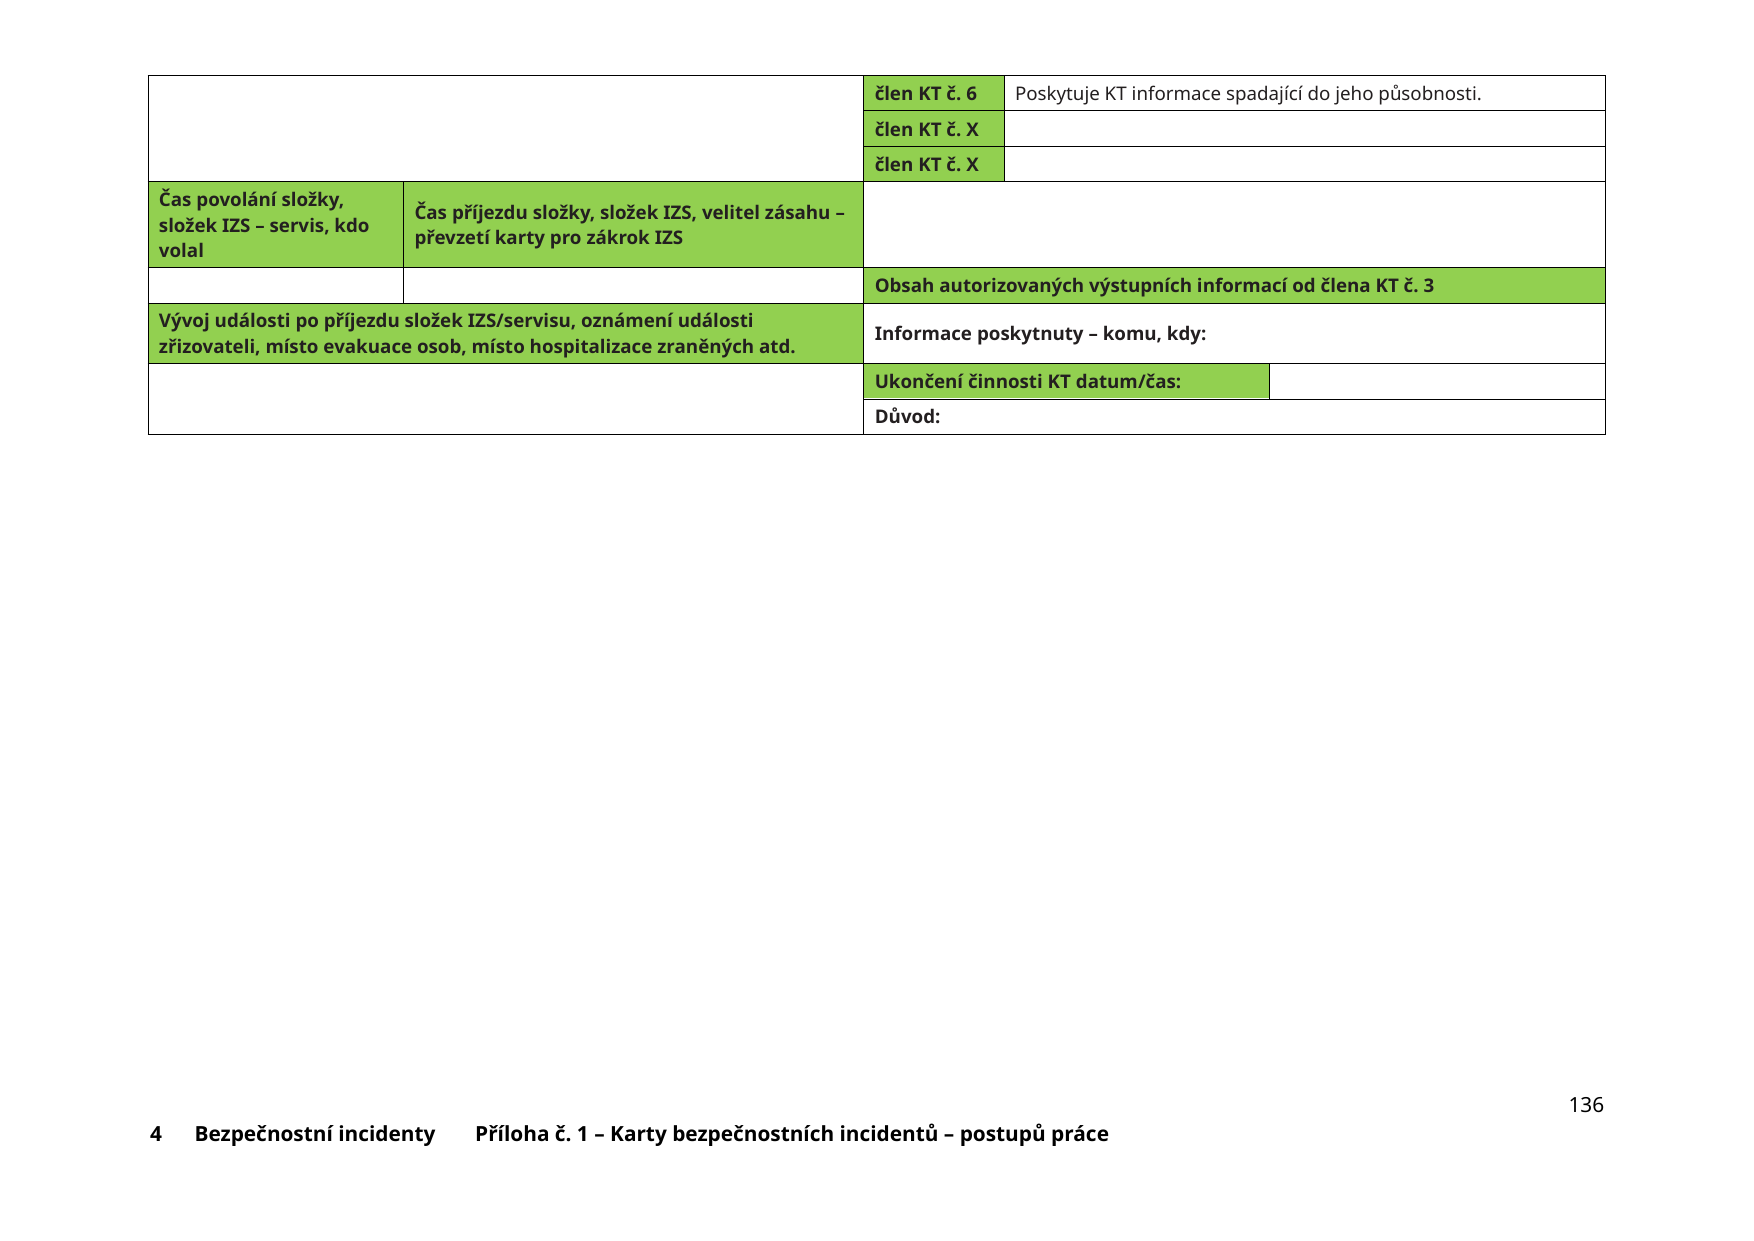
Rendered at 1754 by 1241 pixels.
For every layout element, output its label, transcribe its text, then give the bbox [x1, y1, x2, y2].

table_cell [149, 268, 403, 303]
table_cell [1005, 111, 1605, 146]
table_cell Čas povolání složky, složek IZS – servis, kdo volal [149, 182, 403, 267]
table_cell člen KT č. X [864, 147, 1004, 181]
table_cell Ukončení činnosti KT datum/čas: [864, 364, 1269, 398]
table_cell [1005, 147, 1605, 181]
table_cell člen KT č. 6 [864, 76, 1004, 110]
table_cell Čas příjezdu složky, složek IZS, velitel zásahu – převzetí karty pro zákrok IZS [404, 182, 863, 267]
table_cell Obsah autorizovaných výstupních informací od člena KT č. 3 [864, 268, 1605, 303]
table_cell člen KT č. X [864, 111, 1004, 146]
table_cell Poskytuje KT informace spadající do jeho působnosti. [1005, 76, 1605, 110]
table_cell [864, 182, 1605, 267]
table_cell Důvod: [864, 400, 1605, 434]
table_cell [149, 364, 863, 434]
table_cell Informace poskytnuty – komu, kdy: [864, 304, 1605, 363]
table_cell Vývoj události po příjezdu složek IZS/servisu, oznámení události zřizovateli, místo evakuace osob, místo hospitalizace zraněných atd. [149, 304, 863, 363]
table_cell [149, 76, 863, 181]
table_cell [1270, 364, 1605, 398]
table_cell [404, 268, 863, 303]
